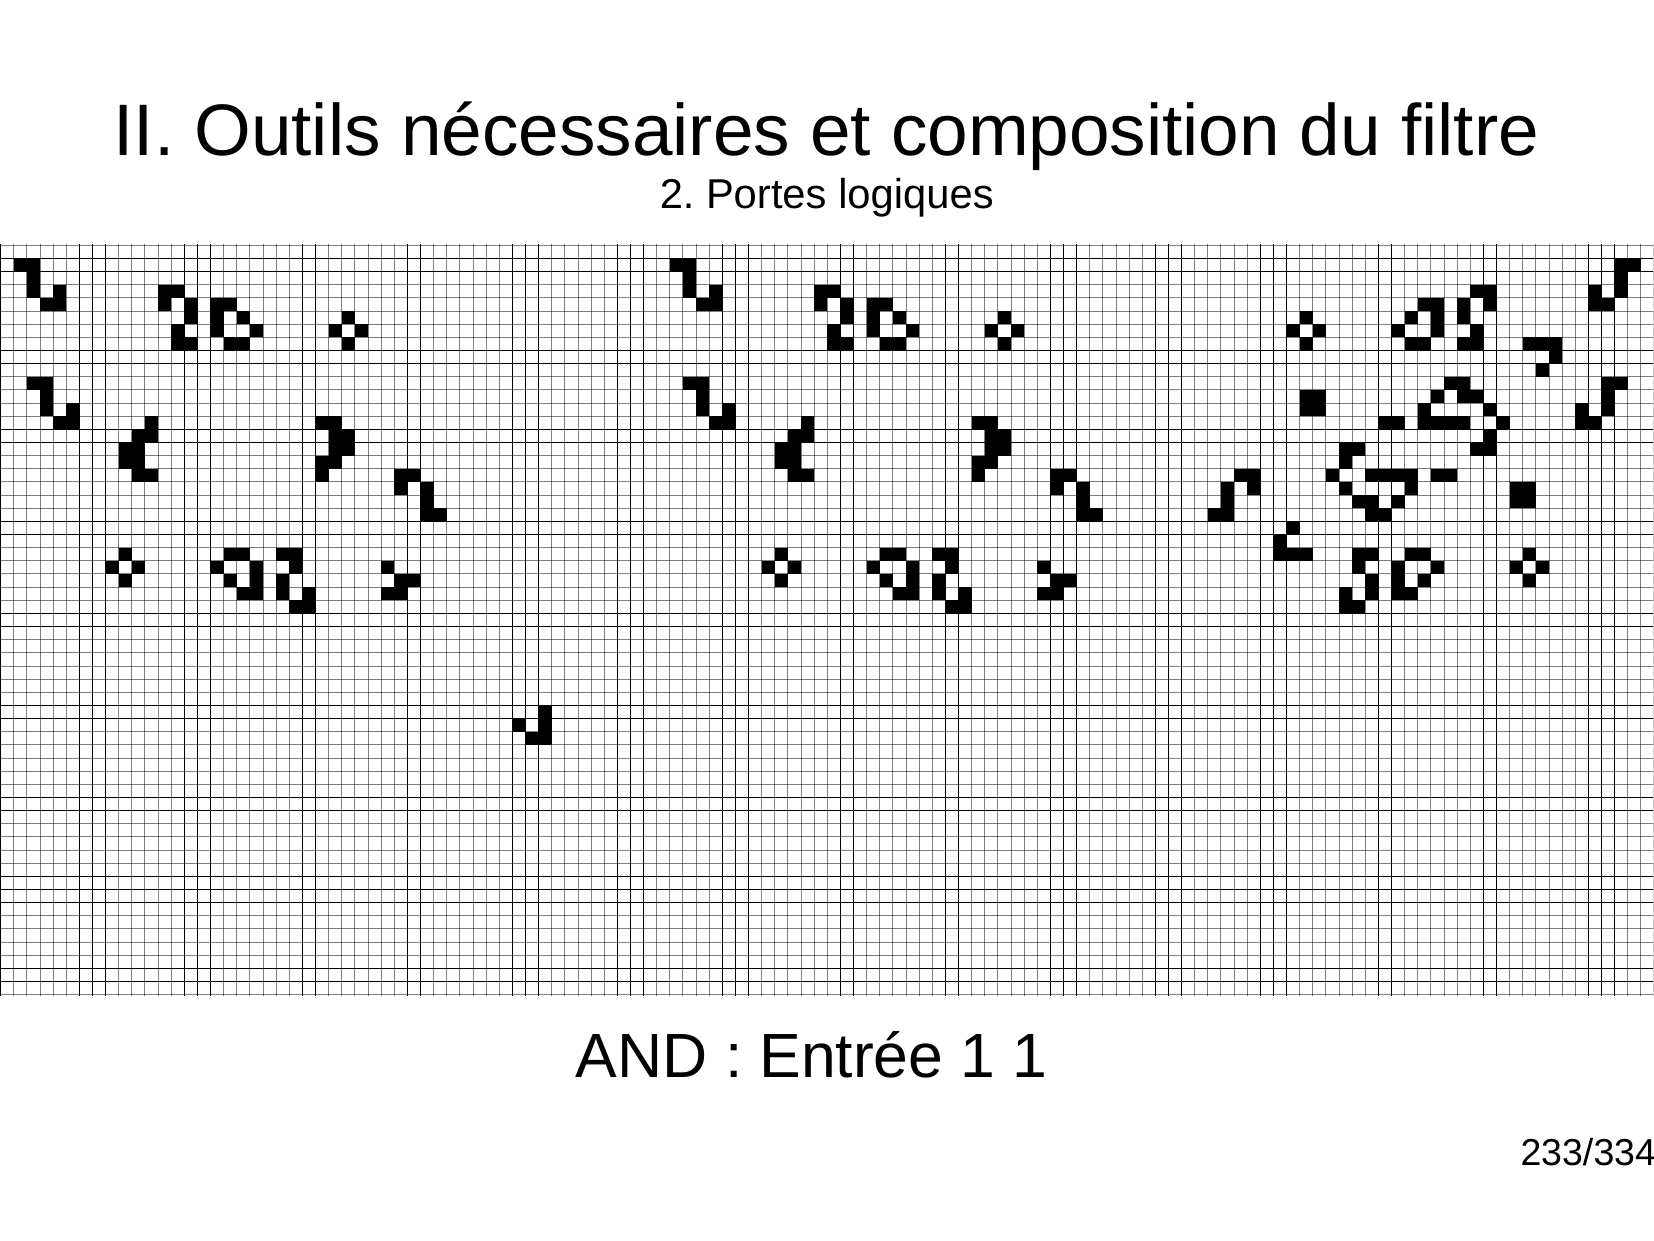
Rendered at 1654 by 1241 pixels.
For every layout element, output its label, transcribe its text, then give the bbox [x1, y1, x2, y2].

title II. Outils nécessaires et composition du filtre 2. Portes logiques [82, 49, 1571, 257]
picture [0, 244, 1654, 996]
text_box AND : Entrée 1 1 [561, 1013, 1063, 1099]
text_box <number>/334 [1505, 1124, 1654, 1182]
